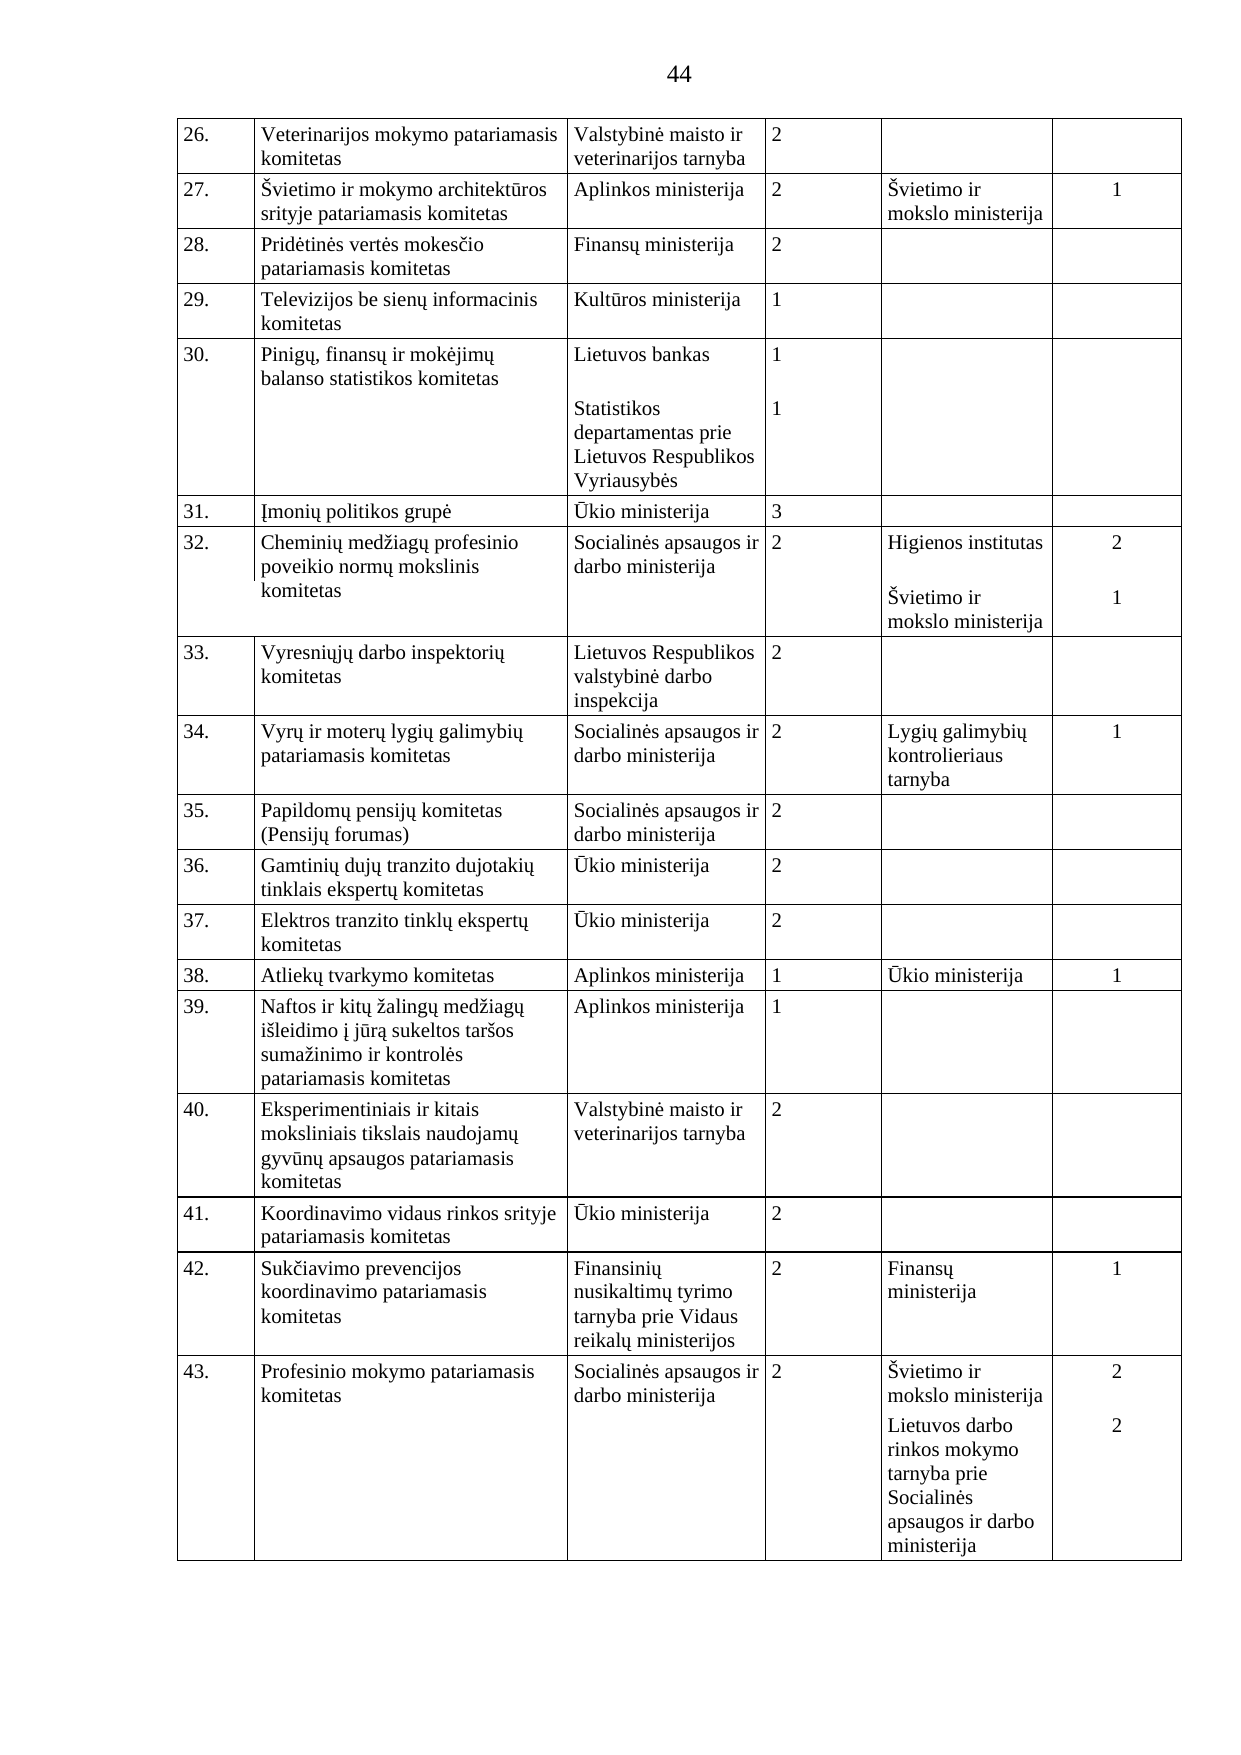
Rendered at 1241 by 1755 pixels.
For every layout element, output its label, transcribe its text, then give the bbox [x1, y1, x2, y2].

table_cell Ūkio ministerija [568, 1198, 765, 1251]
table_cell Kultūros ministerija [568, 284, 765, 338]
table_cell [882, 795, 1052, 849]
table_cell 2 [1053, 1356, 1181, 1409]
table_cell [1053, 119, 1181, 173]
table_cell 2 [766, 905, 881, 959]
table_cell 1 [766, 339, 881, 393]
table_cell [568, 1410, 765, 1560]
table_cell Socialinės apsaugos ir darbo ministerija [568, 716, 765, 794]
table_cell [178, 1410, 254, 1560]
table_cell Koordinavimo vidaus rinkos srityje patariamasis komitetas [255, 1198, 567, 1251]
table_cell [882, 1198, 1052, 1251]
table_cell Eksperimentiniais ir kitais moksliniais tikslais naudojamų gyvūnų apsaugos patariamasis komitetas [255, 1094, 567, 1196]
table_cell [1053, 496, 1181, 526]
table_cell 27. [178, 174, 254, 228]
table_cell 1 [766, 284, 881, 338]
table_cell [1053, 637, 1181, 715]
table_cell [1053, 284, 1181, 338]
table_cell 40. [178, 1094, 254, 1196]
table_cell 2 [766, 119, 881, 173]
table_cell 35. [178, 795, 254, 849]
table_cell Lietuvos darbo rinkos mokymo tarnyba prie Socialinės apsaugos ir darbo ministerija [882, 1410, 1052, 1560]
table_cell Švietimo ir mokslo ministerija [882, 1356, 1052, 1409]
table_cell [882, 119, 1052, 173]
table_cell 3 [766, 496, 881, 526]
table_cell Aplinkos ministerija [568, 991, 765, 1093]
table_cell [882, 284, 1052, 338]
table_cell [1053, 905, 1181, 959]
table_cell [178, 393, 254, 495]
table_cell Ūkio ministerija [882, 960, 1052, 990]
table_cell 2 [766, 174, 881, 228]
table_cell Pridėtinės vertės mokesčio patariamasis komitetas [255, 229, 567, 283]
table_cell [178, 581, 254, 636]
table_cell 1 [1053, 960, 1181, 990]
table_cell [882, 991, 1052, 1093]
table_cell 28. [178, 229, 254, 283]
table_cell Finansinių nusikaltimų tyrimo tarnyba prie Vidaus reikalų ministerijos [568, 1253, 765, 1354]
table_cell [1053, 795, 1181, 849]
table_cell [882, 496, 1052, 526]
table_cell 30. [178, 339, 254, 393]
table_cell [255, 393, 567, 495]
table_cell Lietuvos bankas [568, 339, 765, 393]
table_cell Įmonių politikos grupė [255, 496, 567, 526]
table_cell 1 [1053, 581, 1181, 636]
table_cell 2 [766, 637, 881, 715]
table_cell [1053, 1198, 1181, 1251]
table_cell Valstybinė maisto ir veterinarijos tarnyba [568, 1094, 765, 1196]
table_cell 2 [766, 1356, 881, 1409]
table_cell 1 [766, 393, 881, 495]
table_cell [766, 1410, 881, 1560]
table_cell [1053, 991, 1181, 1093]
table_cell 42. [178, 1253, 254, 1354]
table_cell 43. [178, 1356, 254, 1409]
table_cell Vyresniųjų darbo inspektorių komitetas [255, 637, 567, 715]
table_cell [568, 581, 765, 636]
table_cell Televizijos be sienų informacinis komitetas [255, 284, 567, 338]
table_cell Cheminių medžiagų profesinio poveikio normų mokslinis komitetas [255, 527, 567, 636]
table_cell 2 [766, 795, 881, 849]
table_cell Veterinarijos mokymo patariamasis komitetas [255, 119, 567, 173]
table_cell Profesinio mokymo patariamasis komitetas [255, 1356, 567, 1409]
table_cell 2 [766, 1253, 881, 1354]
table_cell [882, 393, 1052, 495]
table_cell 26. [178, 119, 254, 173]
table_cell Atliekų tvarkymo komitetas [255, 960, 567, 990]
table_cell 41. [178, 1198, 254, 1251]
table_cell Aplinkos ministerija [568, 174, 765, 228]
table_cell Valstybinė maisto ir veterinarijos tarnyba [568, 119, 765, 173]
table_cell 32. [178, 527, 254, 581]
table_cell Ūkio ministerija [568, 850, 765, 904]
table_cell 1 [1053, 716, 1181, 794]
table_cell Socialinės apsaugos ir darbo ministerija [568, 795, 765, 849]
table_cell Statistikos departamentas prie Lietuvos Respublikos Vyriausybės [568, 393, 765, 495]
table_cell Finansų ministerija [568, 229, 765, 283]
table_cell [1053, 850, 1181, 904]
table_cell [882, 905, 1052, 959]
table_cell 29. [178, 284, 254, 338]
table_cell 1 [1053, 1253, 1181, 1354]
table_cell 31. [178, 496, 254, 526]
table_cell Socialinės apsaugos ir darbo ministerija [568, 1356, 765, 1409]
table_cell [1053, 393, 1181, 495]
table_cell [882, 229, 1052, 283]
table_cell Aplinkos ministerija [568, 960, 765, 990]
table_cell Švietimo ir mokslo ministerija [882, 174, 1052, 228]
table_cell 38. [178, 960, 254, 990]
table_cell 37. [178, 905, 254, 959]
table_cell [882, 339, 1052, 393]
table_cell 39. [178, 991, 254, 1093]
table_cell Švietimo ir mokslo ministerija [882, 581, 1052, 636]
table_cell [255, 1410, 567, 1560]
table_cell 2 [766, 229, 881, 283]
table_cell [1053, 1094, 1181, 1196]
table_cell Lygių galimybių kontrolieriaus tarnyba [882, 716, 1052, 794]
table_cell 33. [178, 637, 254, 715]
table_cell Sukčiavimo prevencijos koordinavimo patariamasis komitetas [255, 1253, 567, 1354]
table_cell Pinigų, finansų ir mokėjimų balanso statistikos komitetas [255, 339, 567, 393]
table_cell [882, 637, 1052, 715]
table_cell 2 [1053, 1410, 1181, 1560]
table_cell 2 [766, 1094, 881, 1196]
table_cell Finansų ministerija [882, 1253, 1052, 1354]
table_cell [882, 850, 1052, 904]
table_cell 2 [766, 527, 881, 581]
table_cell Ūkio ministerija [568, 496, 765, 526]
table_cell 2 [1053, 527, 1181, 581]
table_cell Naftos ir kitų žalingų medžiagų išleidimo į jūrą sukeltos taršos sumažinimo ir kontrolės patariamasis komitetas [255, 991, 567, 1093]
table_cell 1 [1053, 174, 1181, 228]
table_cell Ūkio ministerija [568, 905, 765, 959]
table_cell Vyrų ir moterų lygių galimybių patariamasis komitetas [255, 716, 567, 794]
table_cell 34. [178, 716, 254, 794]
table_cell 1 [766, 991, 881, 1093]
table_cell Higienos institutas [882, 527, 1052, 581]
table_cell [1053, 339, 1181, 393]
table_cell 36. [178, 850, 254, 904]
table_cell [766, 581, 881, 636]
table_cell Socialinės apsaugos ir darbo ministerija [568, 527, 765, 581]
table_cell [882, 1094, 1052, 1196]
table_cell Lietuvos Respublikos valstybinė darbo inspekcija [568, 637, 765, 715]
table_cell 2 [766, 850, 881, 904]
table_cell 2 [766, 716, 881, 794]
table_cell 1 [766, 960, 881, 990]
table_cell Gamtinių dujų tranzito dujotakių tinklais ekspertų komitetas [255, 850, 567, 904]
table_cell 2 [766, 1198, 881, 1251]
table_cell Švietimo ir mokymo architektūros srityje patariamasis komitetas [255, 174, 567, 228]
table_cell [1053, 229, 1181, 283]
table_cell Elektros tranzito tinklų ekspertų komitetas [255, 905, 567, 959]
table_cell Papildomų pensijų komitetas (Pensijų forumas) [255, 795, 567, 849]
